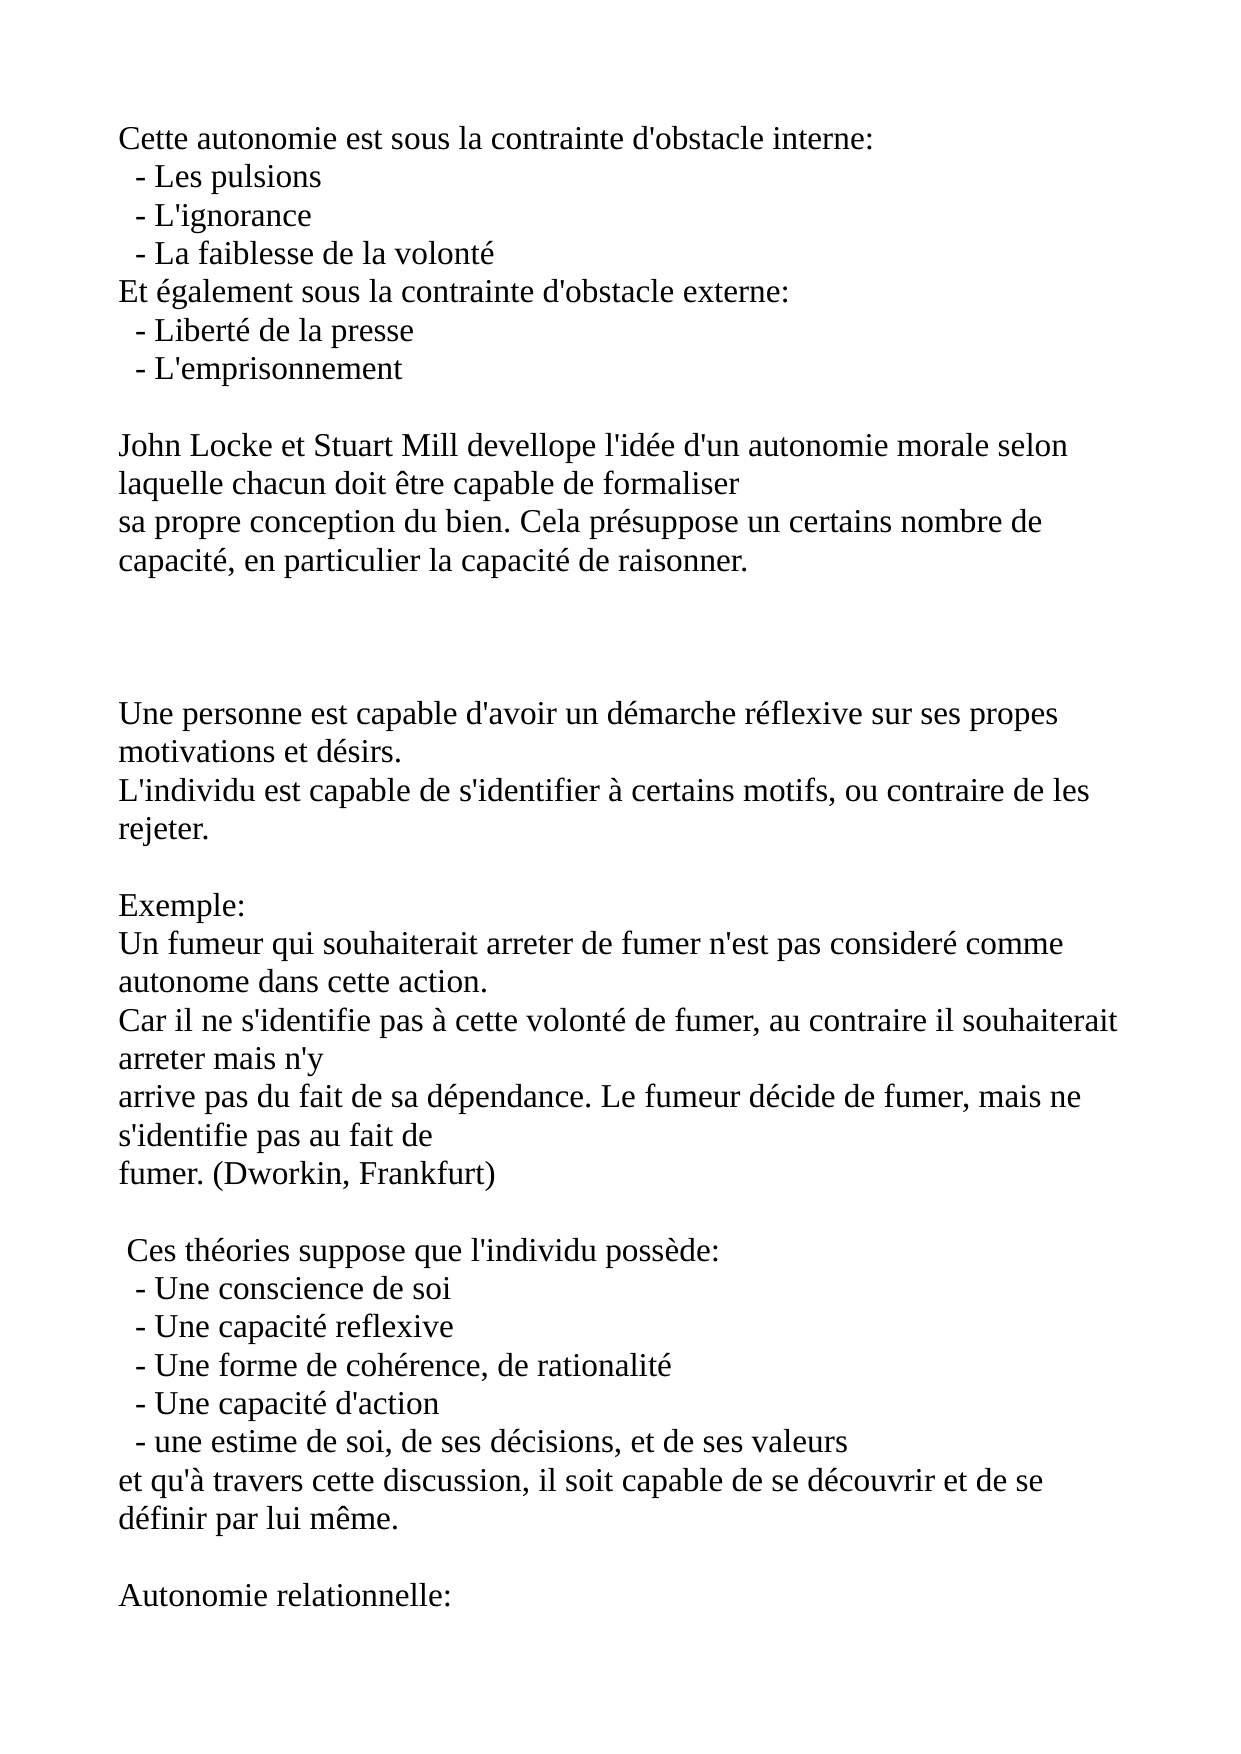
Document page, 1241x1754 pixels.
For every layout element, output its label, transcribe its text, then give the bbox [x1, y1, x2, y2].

text - Liberté de la presse [118, 310, 1122, 348]
text - Une capacité reflexive [118, 1306, 1122, 1345]
text Autonomie relationnelle: [118, 1575, 1122, 1613]
text Et également sous la contrainte d'obstacle externe: [118, 271, 1122, 310]
text - Une capacité d'action [118, 1383, 1122, 1421]
text sa propre conception du bien. Cela présuppose un certains nombre de capacité, en particulier la capacité de raisonner. [118, 501, 1122, 578]
text arrive pas du fait de sa dépendance. Le fumeur décide de fumer, mais ne s'identifie pas au fait de [118, 1076, 1122, 1153]
text fumer. (Dworkin, Frankfurt) [118, 1153, 1122, 1191]
text - L'emprisonnement [118, 348, 1122, 386]
text Cette autonomie est sous la contrainte d'obstacle interne: [118, 118, 1122, 156]
text Ces théories suppose que l'individu possède: [118, 1230, 1122, 1268]
text - Les pulsions [118, 156, 1122, 195]
text - La faiblesse de la volonté [118, 233, 1122, 271]
text Exemple: [118, 885, 1122, 923]
text - L'ignorance [118, 195, 1122, 233]
text et qu'à travers cette discussion, il soit capable de se découvrir et de se définir par lui même. [118, 1460, 1122, 1536]
text - Une conscience de soi [118, 1268, 1122, 1306]
text Un fumeur qui souhaiterait arreter de fumer n'est pas consideré comme autonome dans cette action. [118, 923, 1122, 1000]
text - une estime de soi, de ses décisions, et de ses valeurs [118, 1421, 1122, 1460]
text L'individu est capable de s'identifier à certains motifs, ou contraire de les rejeter. [118, 770, 1122, 846]
text Une personne est capable d'avoir un démarche réflexive sur ses propes motivations et désirs. [118, 693, 1122, 770]
text John Locke et Stuart Mill devellope l'idée d'un autonomie morale selon laquelle chacun doit être capable de formaliser [118, 425, 1122, 501]
text - Une forme de cohérence, de rationalité [118, 1345, 1122, 1383]
text Car il ne s'identifie pas à cette volonté de fumer, au contraire il souhaiterait arreter mais n'y [118, 1000, 1122, 1076]
